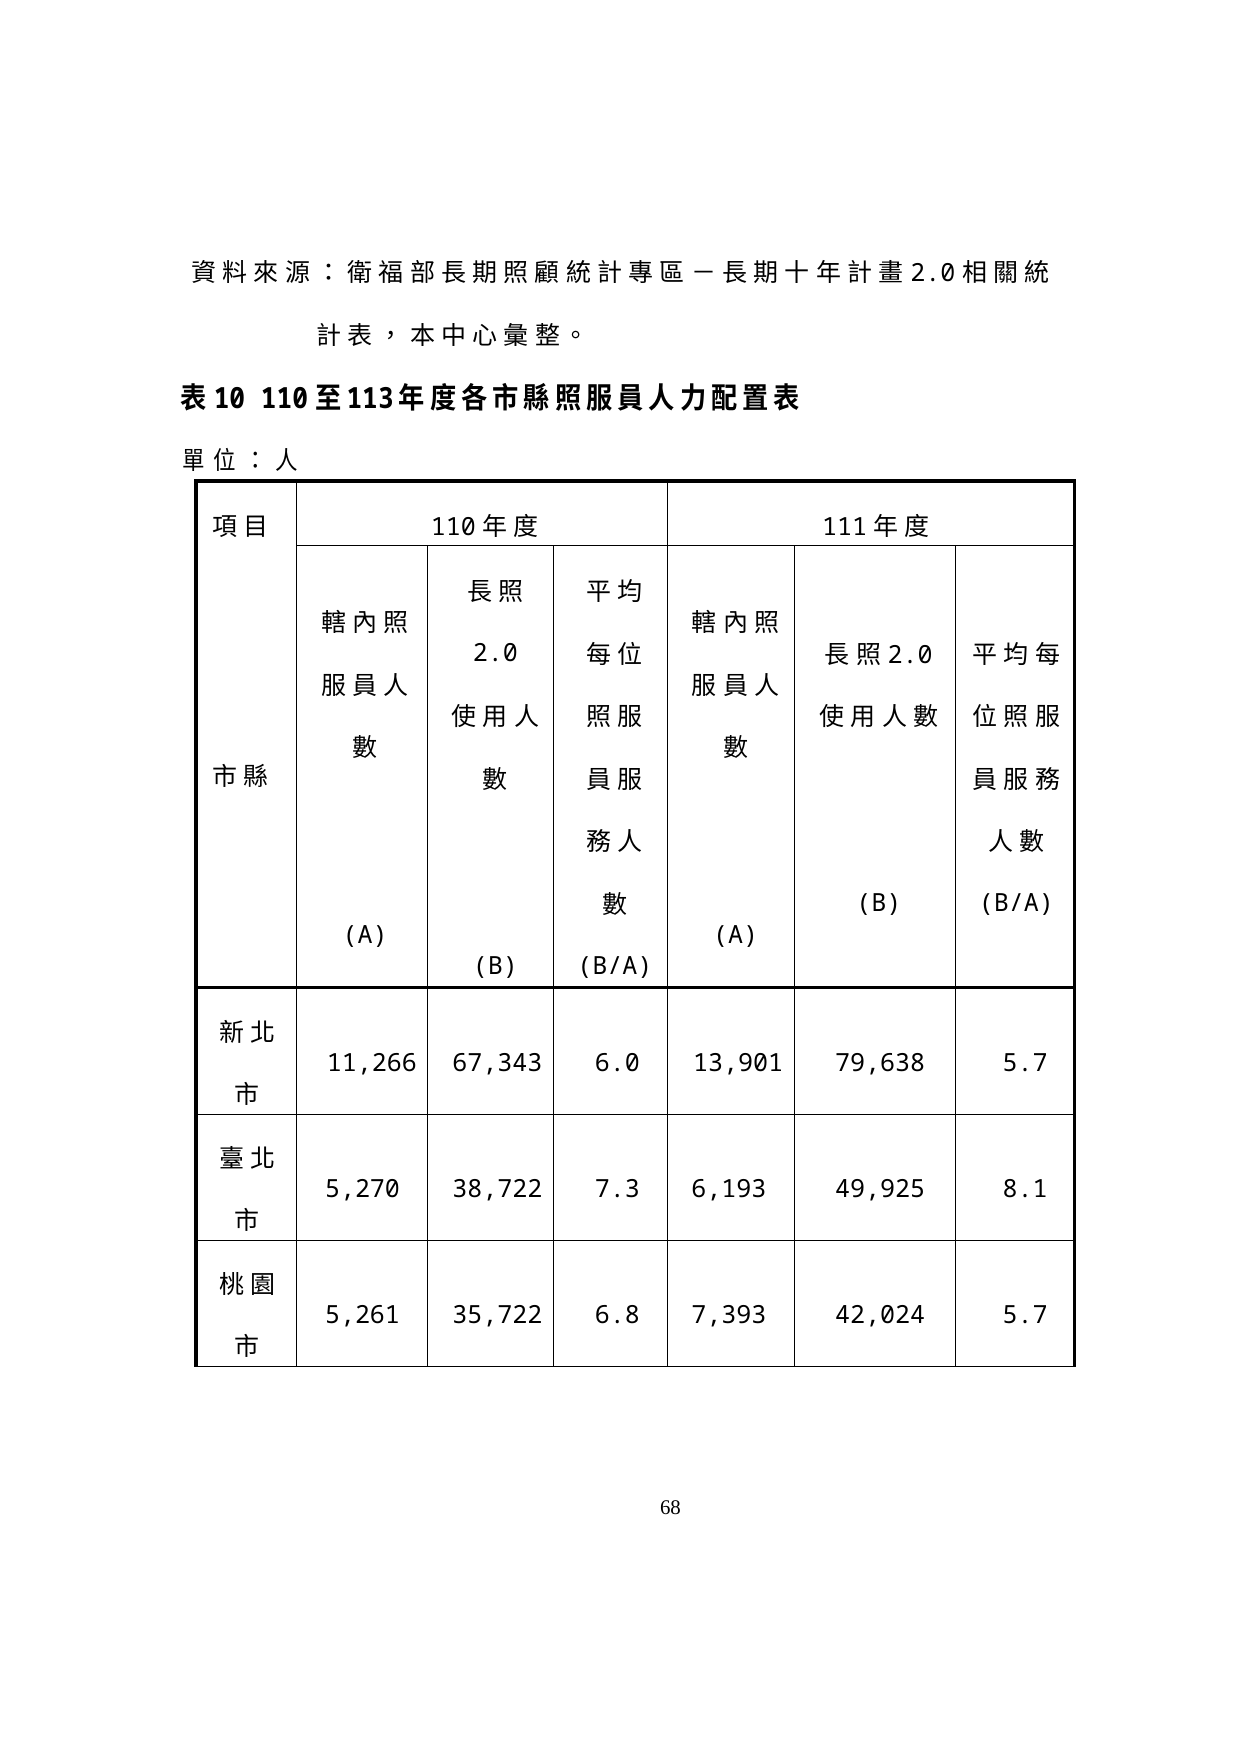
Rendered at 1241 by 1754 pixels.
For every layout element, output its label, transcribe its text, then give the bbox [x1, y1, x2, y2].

table_cell 轄內照服員人數 (A) [297, 546, 427, 986]
text 資料來源：衛福部長期照顧統計專區－長期十年計畫2.0相關統計表，本中心彙整。 [180, 229, 1063, 354]
table_cell 6.8 [554, 1241, 667, 1366]
table_cell 42,024 [795, 1241, 955, 1366]
table_cell 桃園市 [198, 1241, 296, 1366]
table_header 111年度 [668, 483, 1073, 545]
table_cell 5.7 [956, 989, 1073, 1114]
table_cell 5,270 [297, 1115, 427, 1240]
table_cell 67,343 [428, 989, 553, 1114]
table_cell 臺北市 [198, 1115, 296, 1240]
table_cell 49,925 [795, 1115, 955, 1240]
table_cell 6.0 [554, 989, 667, 1114]
table_cell 長照2.0 使用人數 (B) [795, 546, 955, 986]
table_cell 11,266 [297, 989, 427, 1114]
table_header 項目 市縣 [198, 483, 296, 986]
table_cell 8.1 [956, 1115, 1073, 1240]
text 表10 110至113年度各市縣照服員人力配置表 單位：人 [177, 354, 1063, 479]
table_cell 7.3 [554, 1115, 667, 1240]
table_cell 長照2.0 使用人數 (B) [428, 546, 553, 986]
table_cell 38,722 [428, 1115, 553, 1240]
table_cell 7,393 [668, 1241, 794, 1366]
table_cell 平均每位照服員服務人數 (B/A) [554, 546, 667, 986]
table_cell 新北市 [198, 989, 296, 1114]
table_header 110年度 [297, 483, 667, 545]
table_cell 5,261 [297, 1241, 427, 1366]
table_cell 79,638 [795, 989, 955, 1114]
table_cell 轄內照服員人數 (A) [668, 546, 794, 986]
table_cell 5.7 [956, 1241, 1073, 1366]
table_cell 35,722 [428, 1241, 553, 1366]
table_cell 6,193 [668, 1115, 794, 1240]
table_cell 平均每位照服員服務人數 (B/A) [956, 546, 1073, 986]
table_cell 13,901 [668, 989, 794, 1114]
